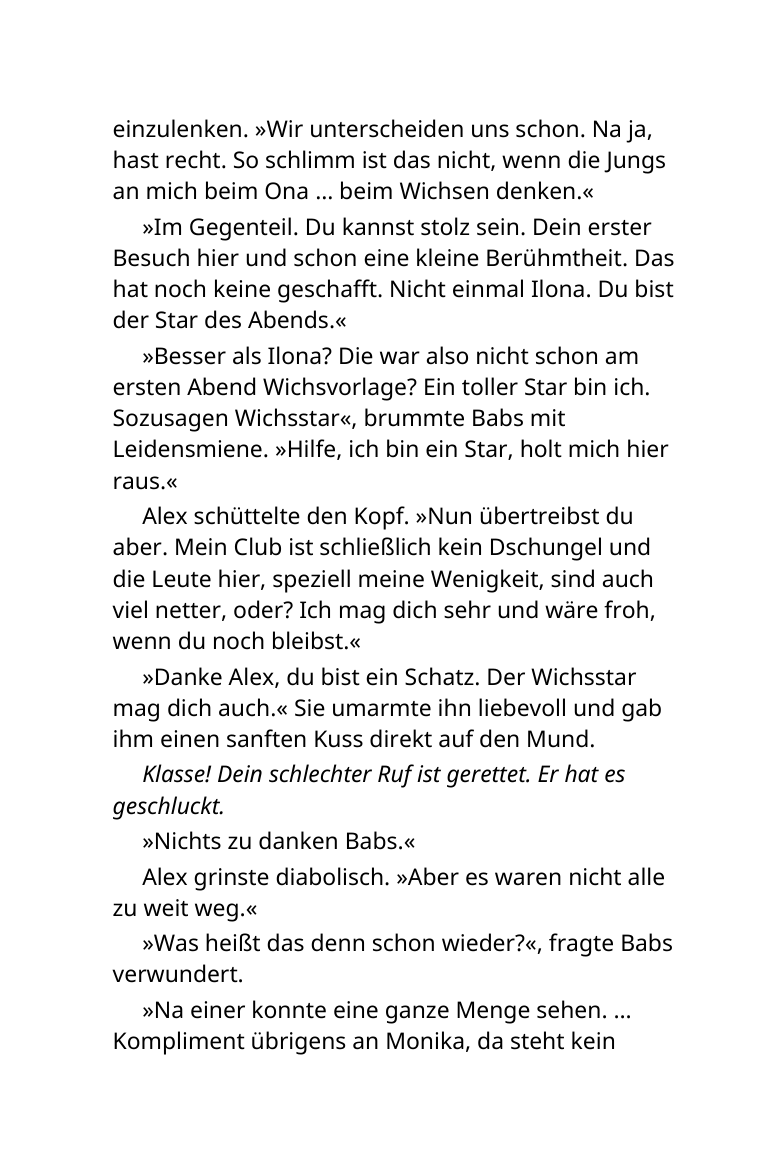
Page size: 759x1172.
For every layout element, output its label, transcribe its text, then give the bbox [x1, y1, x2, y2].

text »Was heißt das denn schon wieder?«, fragte Babs verwundert. [112, 927, 684, 989]
text Alex schüttelte den Kopf. »Nun übertreibst du aber. Mein Club ist schließlich kein Dschungel und die Leute hier, speziell meine Wenigkeit, sind auch viel netter, oder? Ich mag dich sehr und wäre froh, wenn du noch bleibst.« [112, 500, 684, 656]
text »Nichts zu danken Babs.« [112, 825, 684, 856]
text Alex grinste diabolisch. »Aber es waren nicht alle zu weit weg.« [112, 860, 684, 923]
text »Im Gegenteil. Du kannst stolz sein. Dein erster Besuch hier und schon eine kleine Berühmtheit. Das hat noch keine geschafft. Nicht einmal Ilona. Du bist der Star des Abends.« [112, 210, 684, 335]
text »Danke Alex, du bist ein Schatz. Der Wichsstar mag dich auch.« Sie umarmte ihn liebevoll und gab ihm einen sanften Kuss direkt auf den Mund. [112, 660, 684, 754]
text einzulenken. »Wir unterscheiden uns schon. Na ja, hast recht. So schlimm ist das nicht, wenn die Jungs an mich beim Ona … beim Wichsen denken.« [112, 112, 684, 206]
text Klasse! Dein schlechter Ruf ist gerettet. Er hat es geschluckt. [112, 758, 684, 821]
text »Besser als Ilona? Die war also nicht schon am ersten Abend Wichsvorlage? Ein toller Star bin ich. Sozusagen Wichsstar«, brummte Babs mit Leidensmiene. »Hilfe, ich bin ein Star, holt mich hier raus.« [112, 339, 684, 496]
text »Na einer konnte eine ganze Menge sehen. … Kompliment übrigens an Monika, da steht kein [112, 994, 684, 1056]
